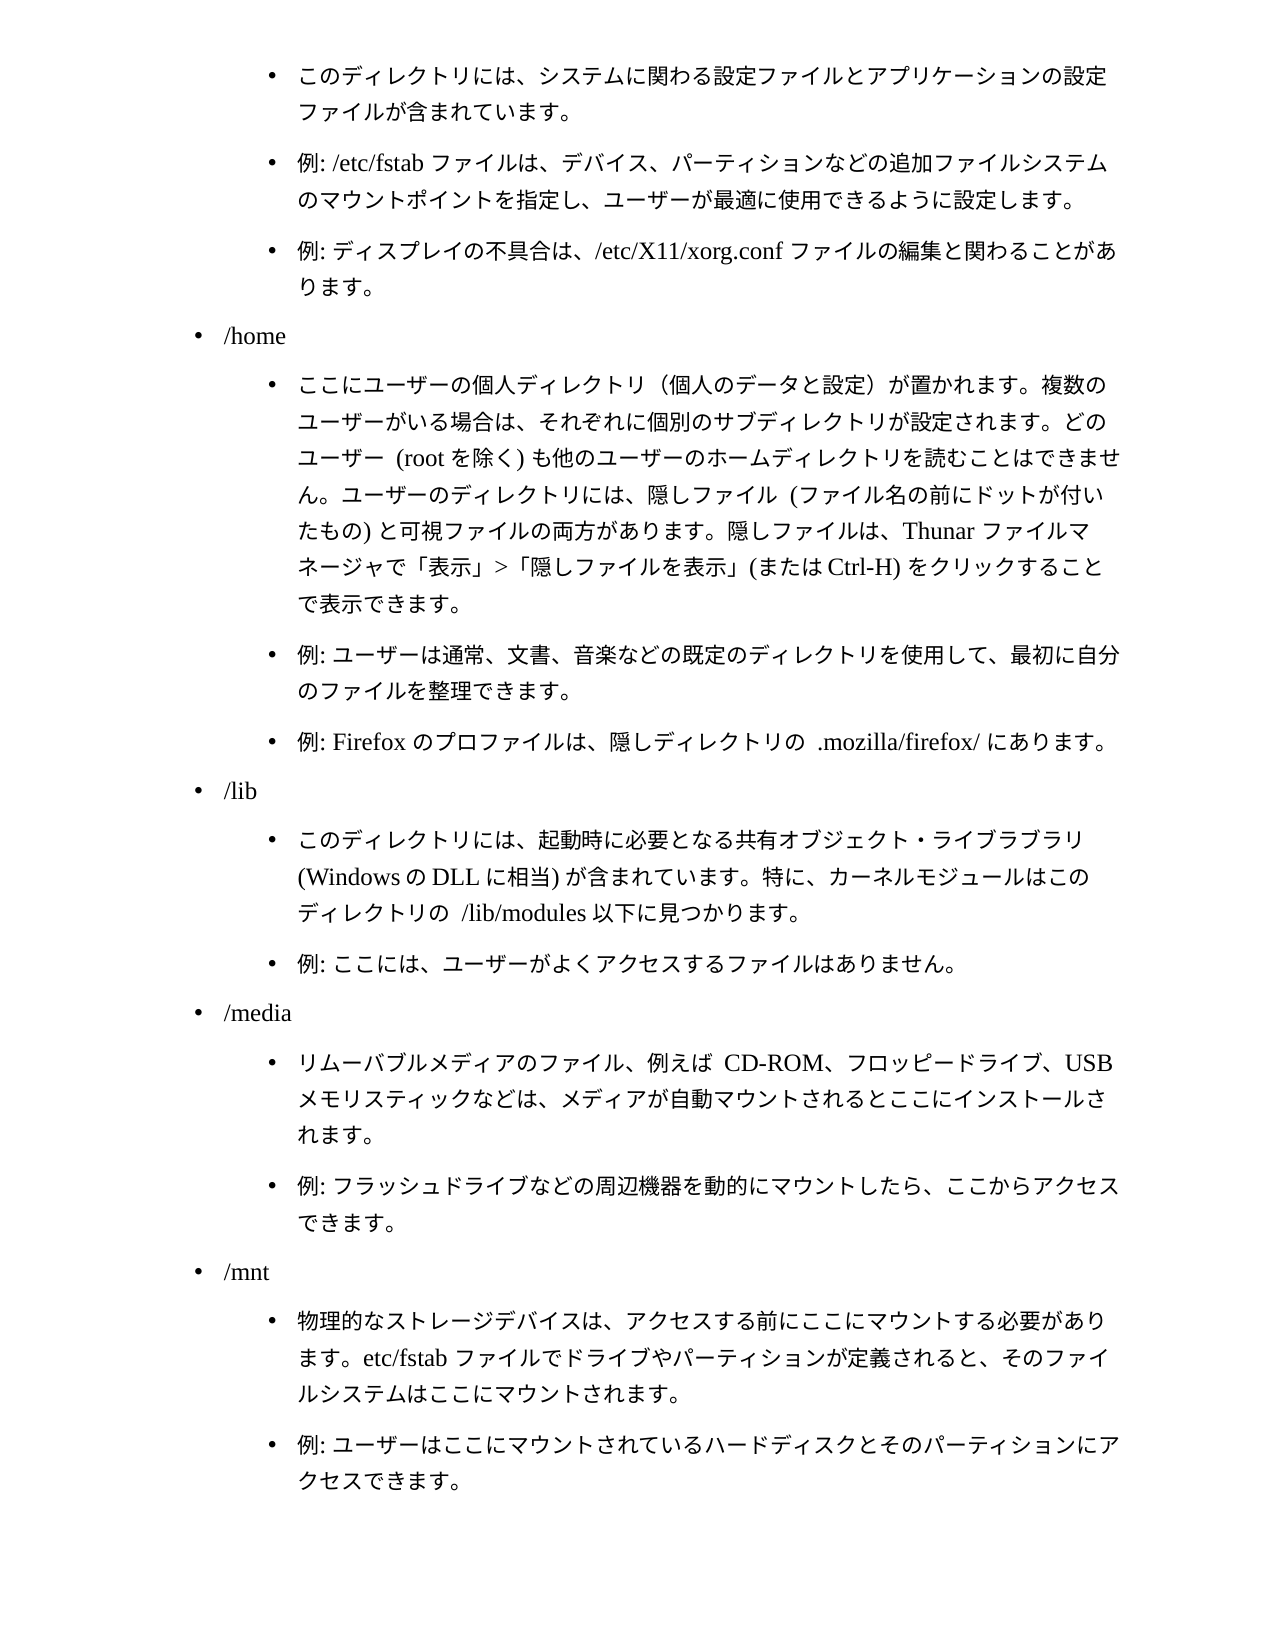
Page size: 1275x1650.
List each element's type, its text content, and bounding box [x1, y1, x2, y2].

list 例: ディスプレイの不具合は、/etc/X11/xorg.conf ファイルの編集と関わることがあります。 [268, 234, 1125, 302]
list 例: /etc/fstab ファイルは、デバイス、パーティションなどの追加ファイルシステムのマウントポイントを指定し、ユーザーが最適に使用できるように設定します。 [268, 146, 1125, 214]
list ここにユーザーの個人ディレクトリ（個人のデータと設定）が置かれます。複数のユーザーがいる場合は、それぞれに個別のサブディレクトリが設定されます。どのユーザー (root を除く) も他のユーザーのホームディレクトリを読むことはできません。ユーザーのディレクトリには、隠しファイル (ファイル名の前にドットが付いたもの) と可視ファイルの両方があります。隠しファイルは、Thunar ファイルマネージャで「表示」>「隠しファイルを表示」(またはCtrl-H) をクリックすることで表示できます。 [268, 368, 1125, 618]
list 例: ユーザーは通常、文書、音楽などの既定のディレクトリを使用して、最初に自分のファイルを整理できます。 [268, 638, 1125, 706]
list /home [194, 321, 1125, 350]
list 例: ここには、ユーザーがよくアクセスするファイルはありません。 [268, 947, 1125, 979]
list 例: フラッシュドライブなどの周辺機器を動的にマウントしたら、ここからアクセスできます。 [268, 1169, 1125, 1237]
list 例: ユーザーはここにマウントされているハードディスクとそのパーティションにアクセスできます。 [268, 1428, 1125, 1496]
list /mnt [194, 1257, 1125, 1285]
list リムーバブルメディアのファイル、例えば CD-ROM、フロッピードライブ、USBメモリスティックなどは、メディアが自動マウントされるとここにインストールされます。 [268, 1046, 1125, 1150]
list 例: Firefox のプロファイルは、隠しディレクトリの .mozilla/firefox/ にあります。 [268, 725, 1125, 757]
list 物理的なストレージデバイスは、アクセスする前にここにマウントする必要があります。etc/fstab ファイルでドライブやパーティションが定義されると、そのファイルシステムはここにマウントされます。 [268, 1304, 1125, 1408]
list /media [194, 998, 1125, 1027]
list このディレクトリには、システムに関わる設定ファイルとアプリケーションの設定ファイルが含まれています。 [268, 59, 1125, 127]
list このディレクトリには、起動時に必要となる共有オブジェクト・ライブラブラリ (WindowsのDLLに相当) が含まれています。特に、カーネルモジュールはこのディレクトリの /lib/modules 以下に見つかります。 [268, 823, 1125, 928]
list /lib [194, 776, 1125, 804]
